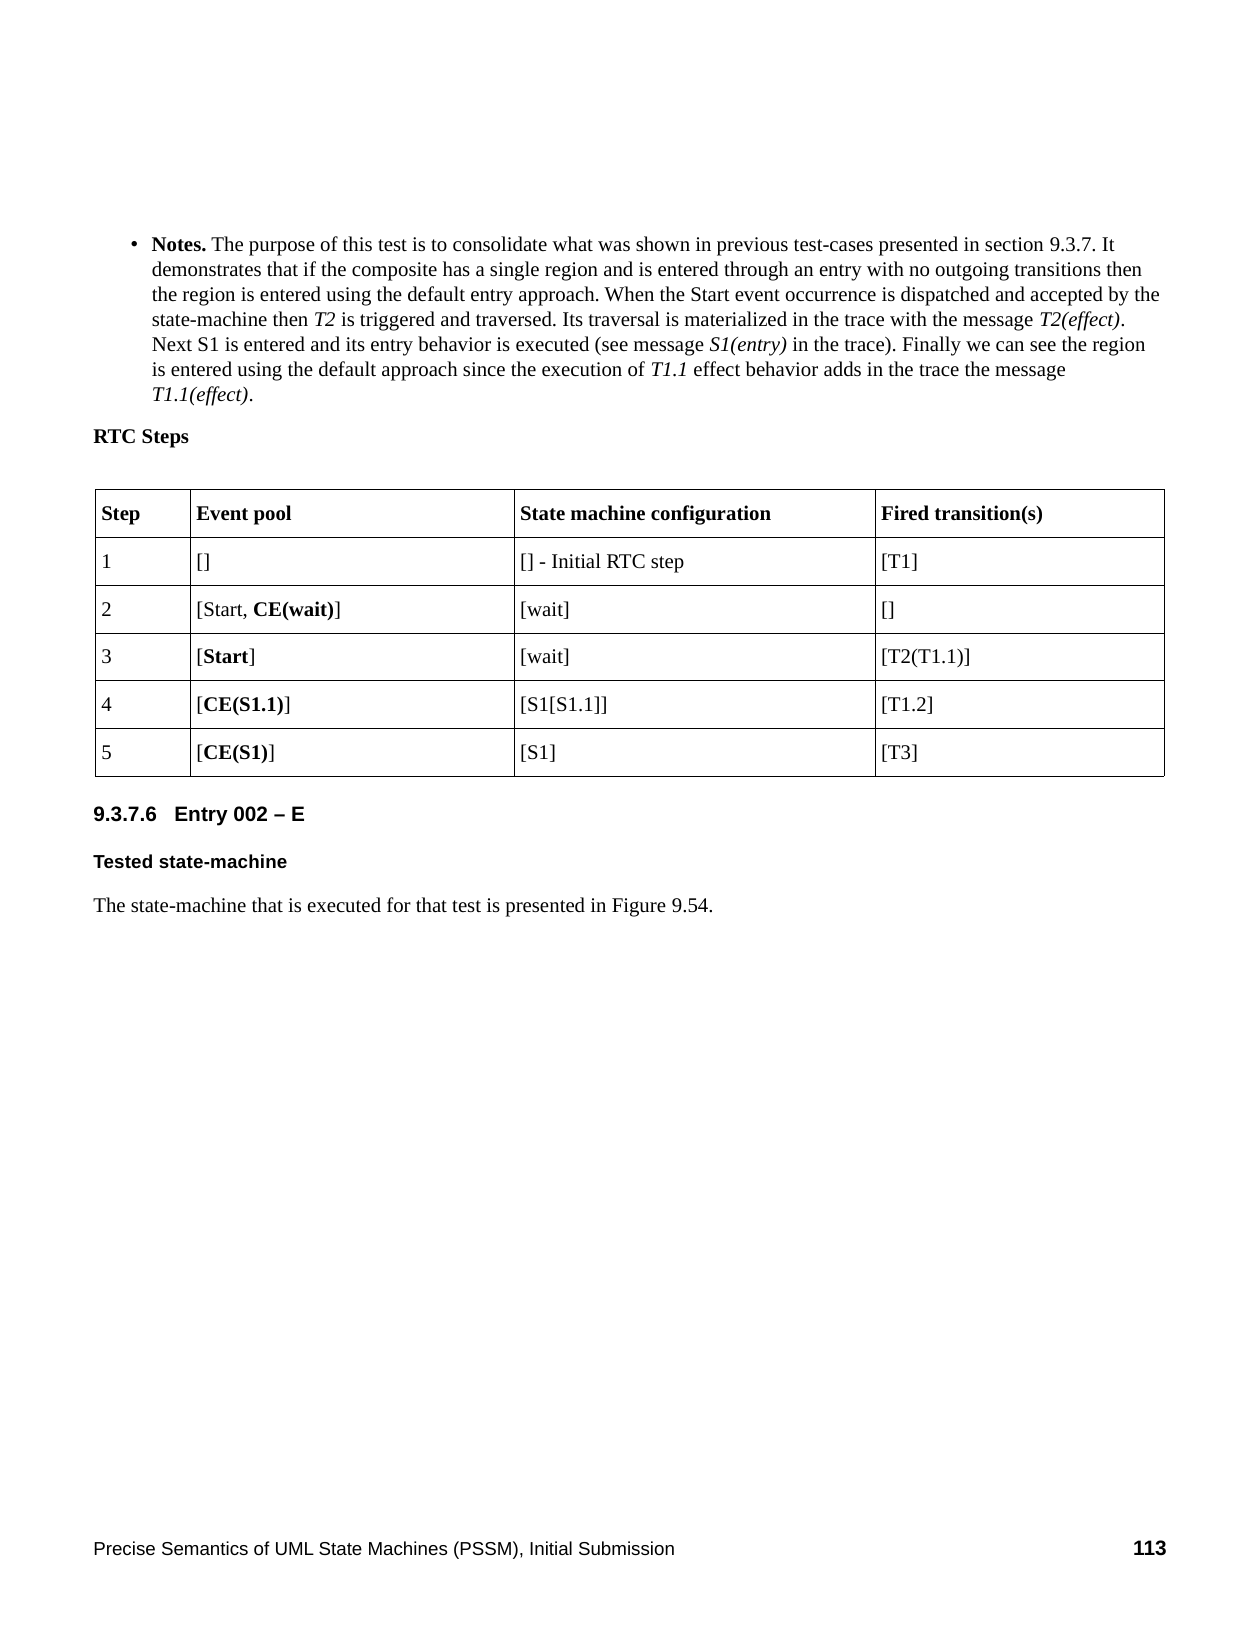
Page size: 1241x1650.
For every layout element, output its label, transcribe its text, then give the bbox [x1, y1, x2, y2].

table_cell [T1.2] [876, 681, 1164, 728]
table_cell [] [191, 538, 514, 585]
table_cell [T1] [876, 538, 1164, 585]
table_cell [T2(T1.1)] [876, 634, 1164, 680]
text The state-machine that is executed for that test is presented in Figure 9.54. [93, 893, 1164, 917]
table_cell [CE(S1)] [191, 729, 514, 776]
text RTC Steps [93, 423, 1164, 448]
table_cell [S1[S1.1]] [515, 681, 875, 728]
table_cell 3 [96, 634, 190, 680]
table_header Event pool [191, 490, 514, 537]
subtitle Entry 002 – E [93, 801, 1164, 826]
table_cell 4 [96, 681, 190, 728]
table_header Step [96, 490, 190, 537]
table_cell 2 [96, 586, 190, 632]
table_cell 1 [96, 538, 190, 585]
list Notes. The purpose of this test is to consolidate what was shown in previous test-cases presented in section 9.3.7. It demonstrates that if the composite has a single region and is entered through an entry with no outgoing transitions then the region is entered using the default entry approach. When the Start event occurrence is dispatched and accepted by the state-machine then T2 is triggered and traversed. Its traversal is materialized in the trace with the message T2(effect). Next S1 is entered and its entry behavior is executed (see message S1(entry) in the trace). Finally we can see the region is entered using the default approach since the execution of T1.1 effect behavior adds in the trace the message T1.1(effect). [131, 231, 1164, 406]
table_header State machine configuration [515, 490, 875, 537]
table_cell [T3] [876, 729, 1164, 776]
table_cell [wait] [515, 586, 875, 632]
table_cell [CE(S1.1)] [191, 681, 514, 728]
table_cell [S1] [515, 729, 875, 776]
table_cell 5 [96, 729, 190, 776]
table_cell [] - Initial RTC step [515, 538, 875, 585]
table_cell [] [876, 586, 1164, 632]
subtitle Tested state-machine [93, 851, 1164, 872]
table_cell [Start] [191, 634, 514, 680]
table_cell [wait] [515, 634, 875, 680]
table_header Fired transition(s) [876, 490, 1164, 537]
table_cell [Start, CE(wait)] [191, 586, 514, 632]
